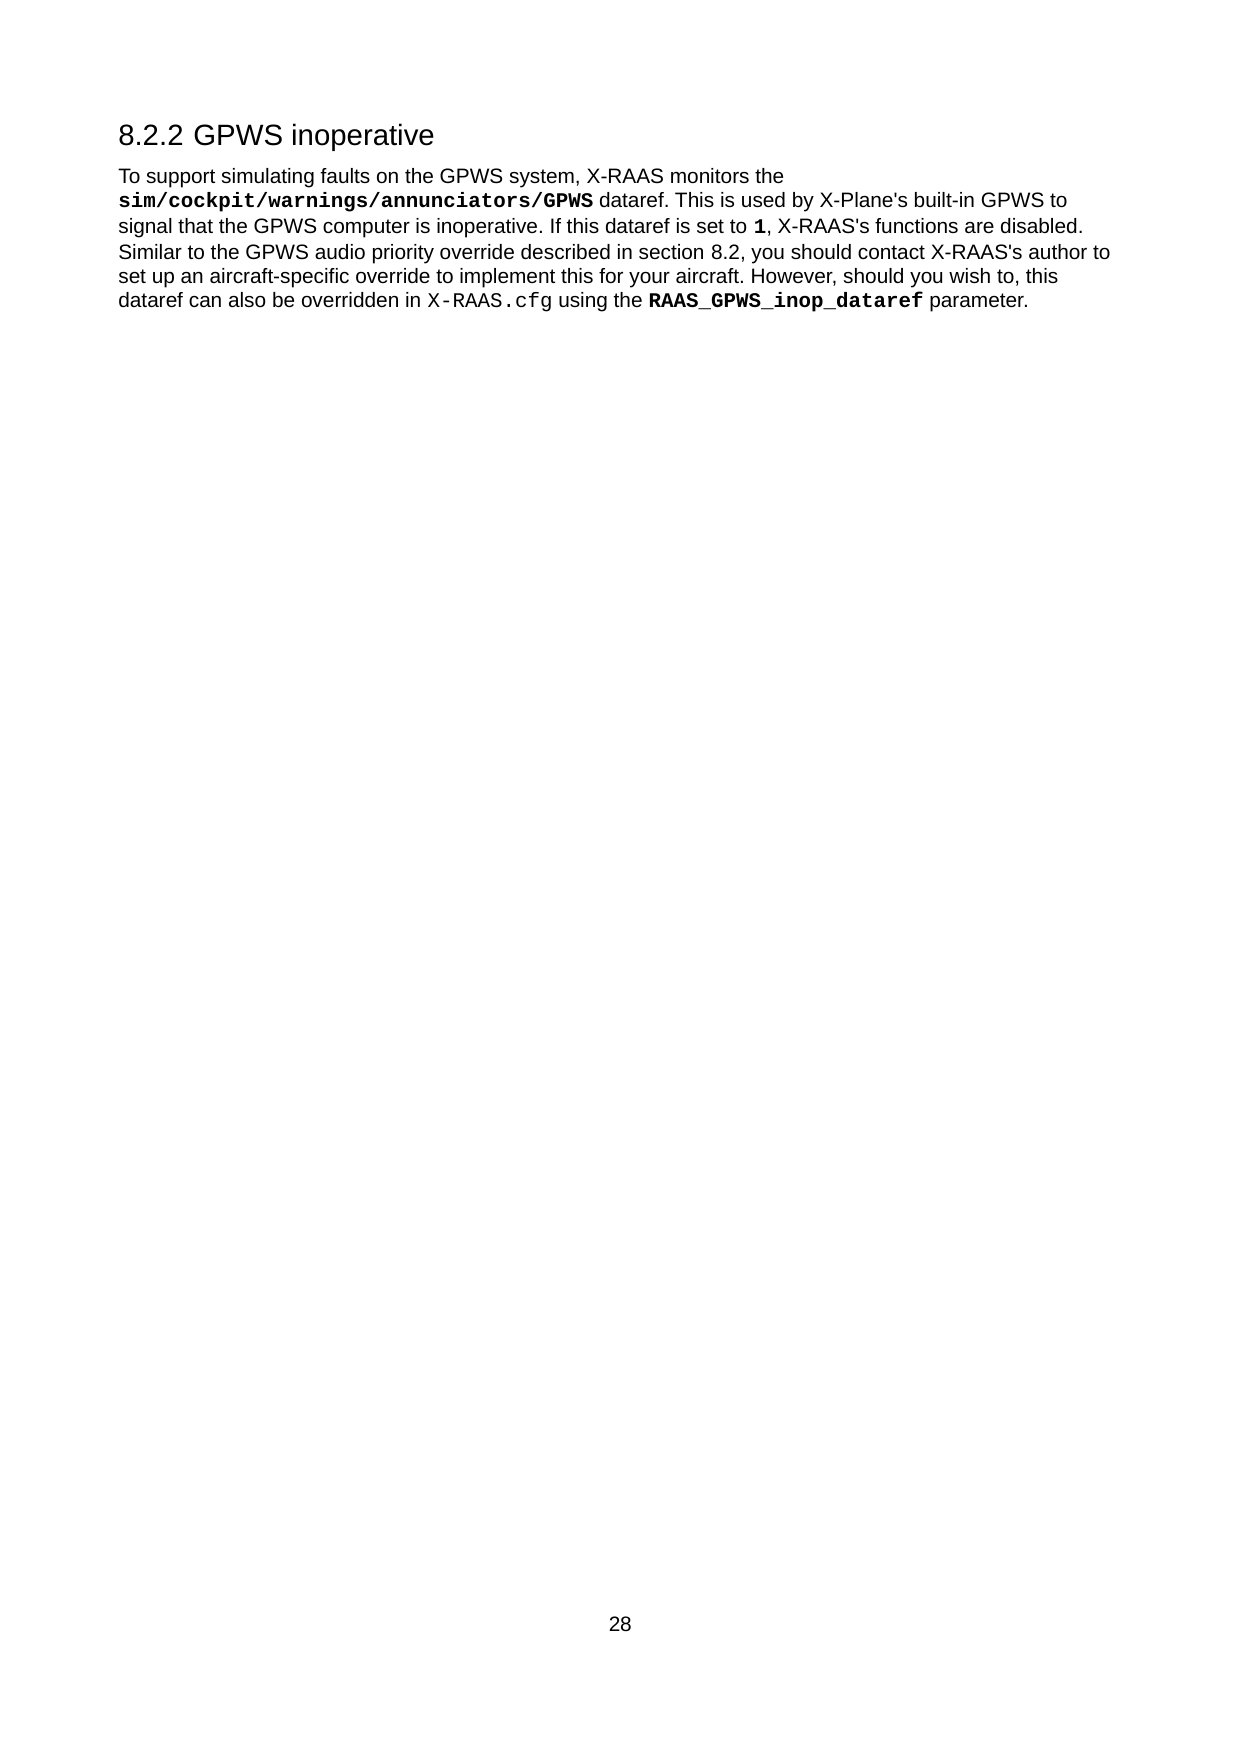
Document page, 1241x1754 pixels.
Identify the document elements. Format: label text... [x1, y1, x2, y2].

subtitle GPWS inoperative [118, 118, 1122, 152]
text To support simulating faults on the GPWS system, X-RAAS monitors the sim/cockpit/warnings/annunciators/GPWS dataref. This is used by X-Plane's built-in GPWS to signal that the GPWS computer is inoperative. If this dataref is set to 1, X-RAAS's functions are disabled. Similar to the GPWS audio priority override described in section 8.2, you should contact X-RAAS's author to set up an aircraft-specific override to implement this for your aircraft. However, should you wish to, this dataref can also be overridden in X-RAAS.cfg using the RAAS_GPWS_inop_dataref parameter. [118, 164, 1122, 314]
